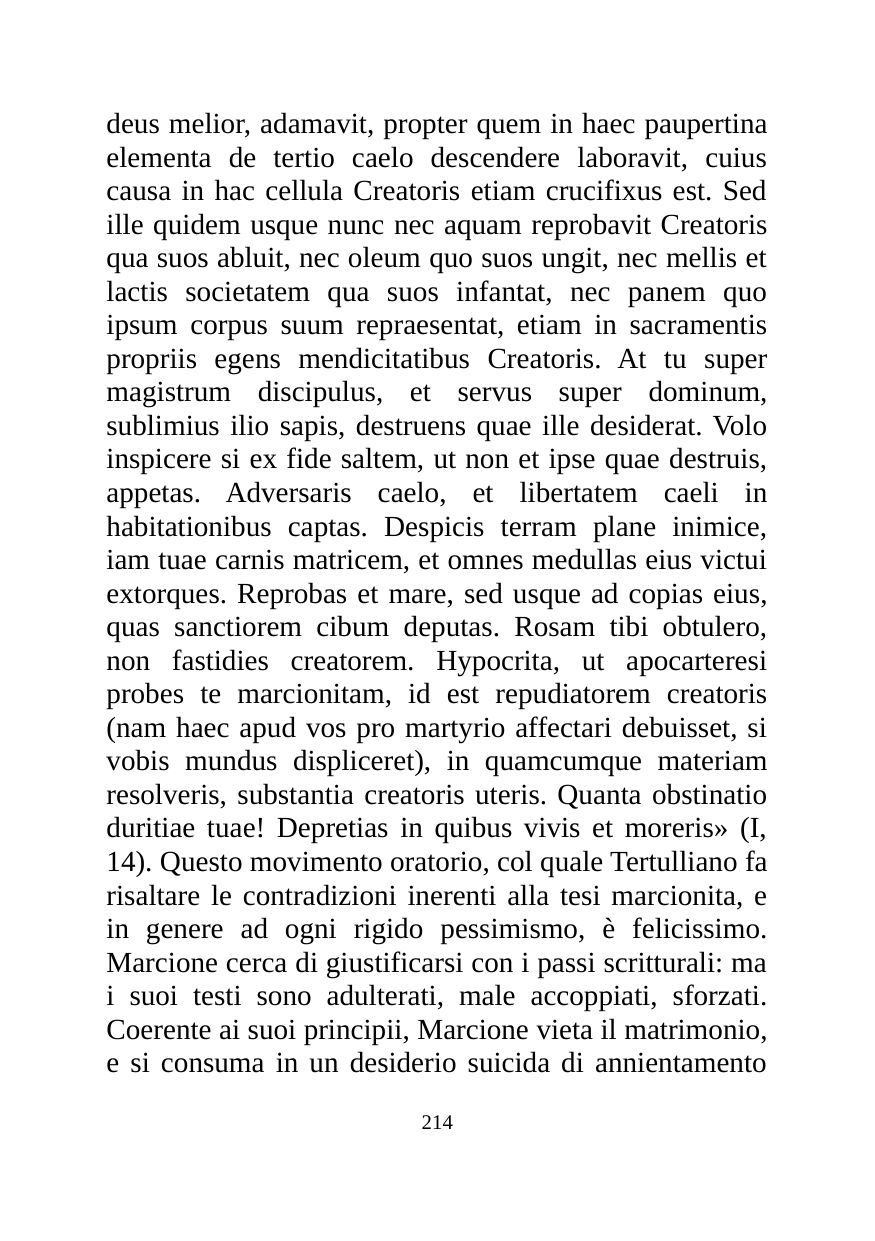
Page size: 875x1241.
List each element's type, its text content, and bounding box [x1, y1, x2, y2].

text deus melior, adamavit, propter quem in haec paupertina elementa de tertio caelo descendere laboravit, cuius causa in hac cellula Creatoris etiam crucifixus est. Sed ille quidem usque nunc nec aquam reprobavit Creatoris qua suos abluit, nec oleum quo suos ungit, nec mellis et lactis societatem qua suos infantat, nec panem quo ipsum corpus suum repraesentat, etiam in sacramentis propriis egens mendicitatibus Creatoris. At tu super magistrum discipulus, et servus super dominum, sublimius ilio sapis, destruens quae ille desiderat. Volo inspicere si ex fide saltem, ut non et ipse quae destruis, appetas. Adversaris caelo, et libertatem caeli in habitationibus captas. Despicis terram plane inimice, iam tuae carnis matricem, et omnes medullas eius victui extorques. Reprobas et mare, sed usque ad copias eius, quas sanctiorem cibum deputas. Rosam tibi obtulero, non fastidies creatorem. Hypocrita, ut apocarteresi probes te marcionitam, id est repudiatorem creatoris (nam haec apud vos pro martyrio affectari debuisset, si vobis mundus displiceret), in quamcumque materiam resolveris, substantia creatoris uteris. Quanta obstinatio duritiae tuae! Depretias in quibus vivis et moreris» (I, 14). Questo movimento oratorio, col quale Tertulliano fa risaltare le contradizioni inerenti alla tesi marcionita, e in genere ad ogni rigido pessimismo, è felicissimo. Marcione cerca di giustificarsi con i passi scritturali: ma i suoi testi sono adulterati, male accoppiati, sforzati. Coerente ai suoi principii, Marcione vieta il matrimonio, e si consuma in un desiderio suicida di annientamento [106, 106, 768, 1079]
